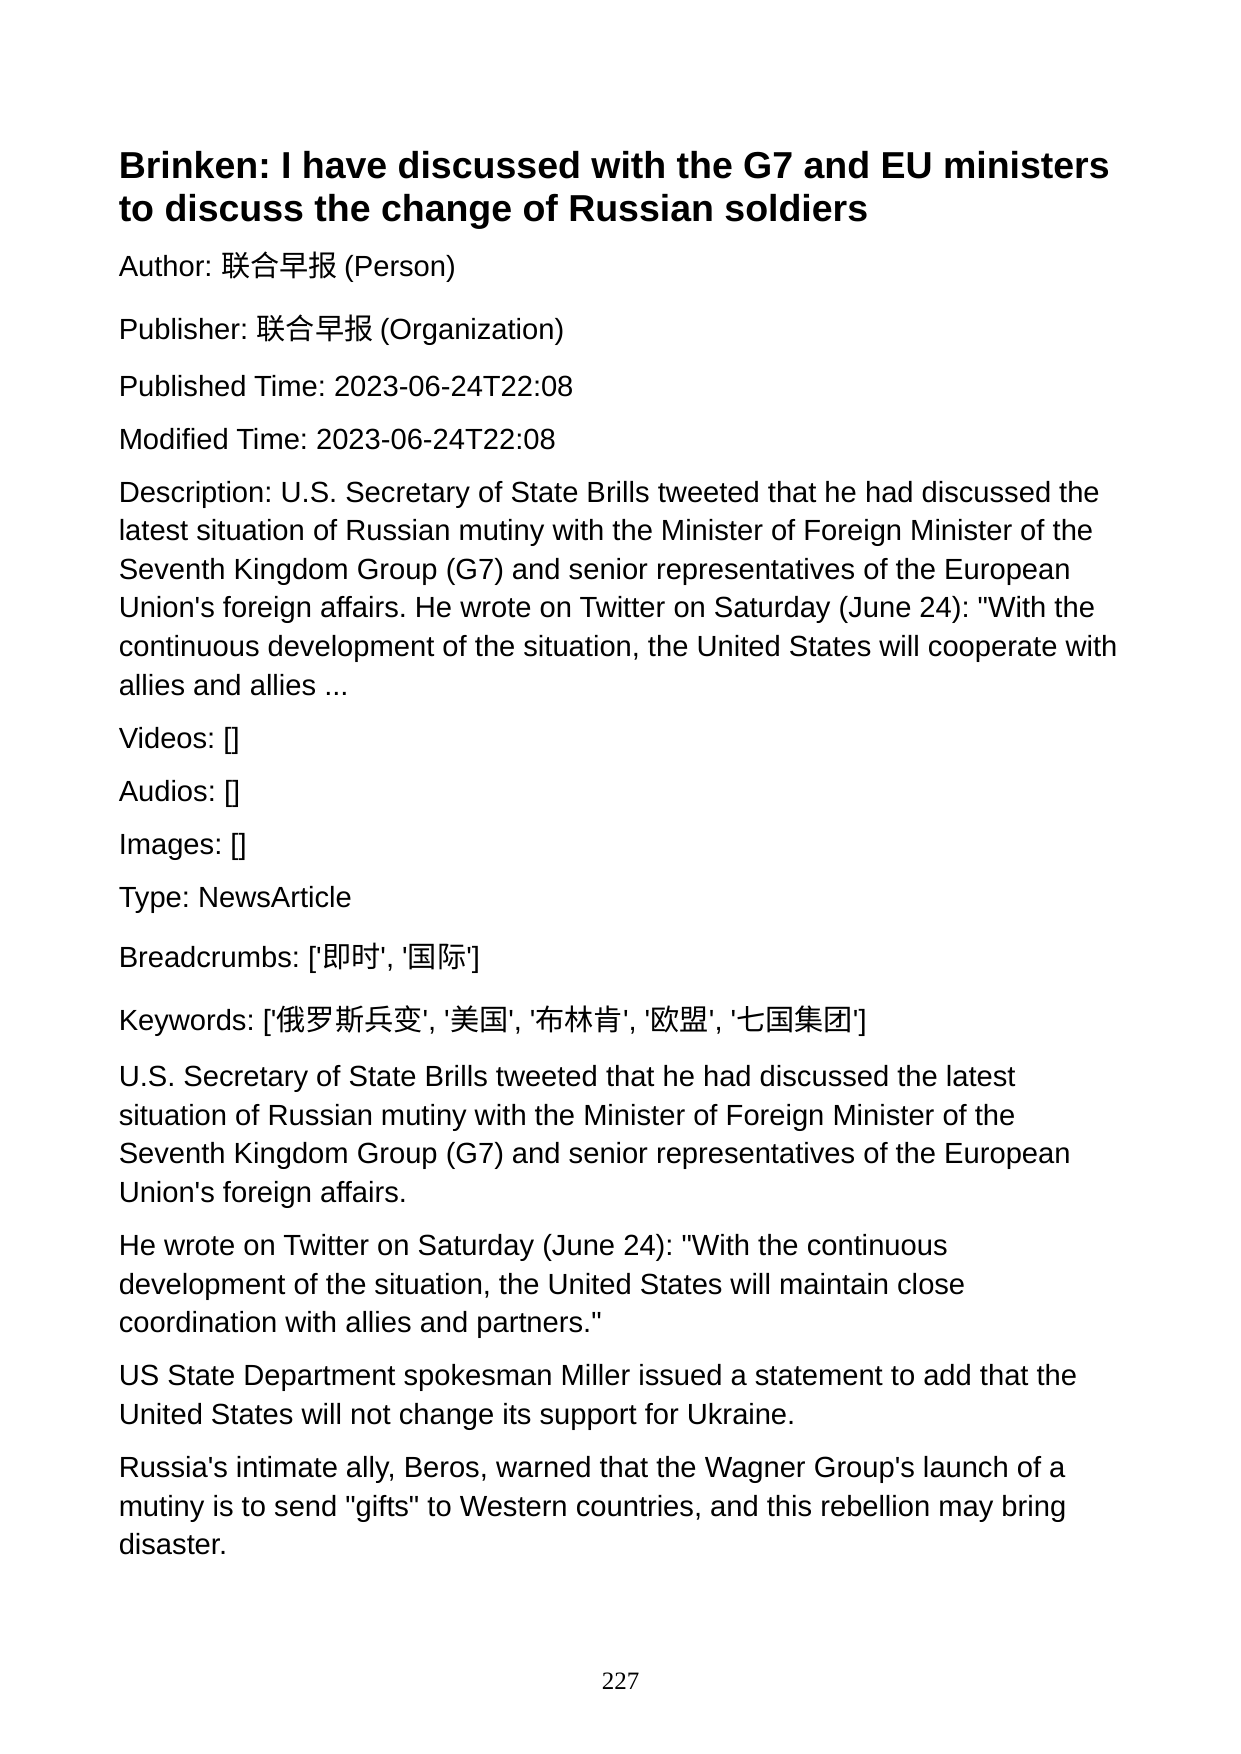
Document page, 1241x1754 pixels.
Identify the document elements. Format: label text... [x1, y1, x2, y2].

text Published Time: 2023-06-24T22:08 [118, 368, 1122, 402]
text Type: NewsArticle [118, 880, 1122, 913]
text Breadcrumbs: ['即时', '国际'] [118, 933, 1122, 975]
text Modified Time: 2023-06-24T22:08 [118, 422, 1122, 455]
subtitle Brinken: I have discussed with the G7 and EU ministers to discuss the change of Russian soldiers [118, 143, 1122, 230]
text US State Department spokesman Miller issued a statement to add that the United States will not change its support for Ukraine. [118, 1358, 1122, 1430]
text Keywords: ['俄罗斯兵变', '美国', '布林肯', '欧盟', '七国集团'] [118, 996, 1122, 1038]
text Audios: [] [118, 774, 1122, 807]
text Videos: [] [118, 721, 1122, 754]
text U.S. Secretary of State Brills tweeted that he had discussed the latest situation of Russian mutiny with the Minister of Foreign Minister of the Seventh Kingdom Group (G7) and senior representatives of the European Union's foreign affairs. [118, 1059, 1122, 1208]
text Images: [] [118, 827, 1122, 860]
text Description: U.S. Secretary of State Brills tweeted that he had discussed the latest situation of Russian mutiny with the Minister of Foreign Minister of the Seventh Kingdom Group (G7) and senior representatives of the European Union's foreign affairs. He wrote on Twitter on Saturday (June 24): "With the continuous development of the situation, the United States will cooperate with allies and allies ... [118, 475, 1122, 701]
text Author: 联合早报 (Person) [118, 242, 1122, 284]
text He wrote on Twitter on Saturday (June 24): "With the continuous development of the situation, the United States will maintain close coordination with allies and partners." [118, 1228, 1122, 1339]
text Publisher: 联合早报 (Organization) [118, 305, 1122, 348]
text Russia's intimate ally, Beros, warned that the Wagner Group's launch of a mutiny is to send "gifts" to Western countries, and this rebellion may bring disaster. [118, 1450, 1122, 1561]
